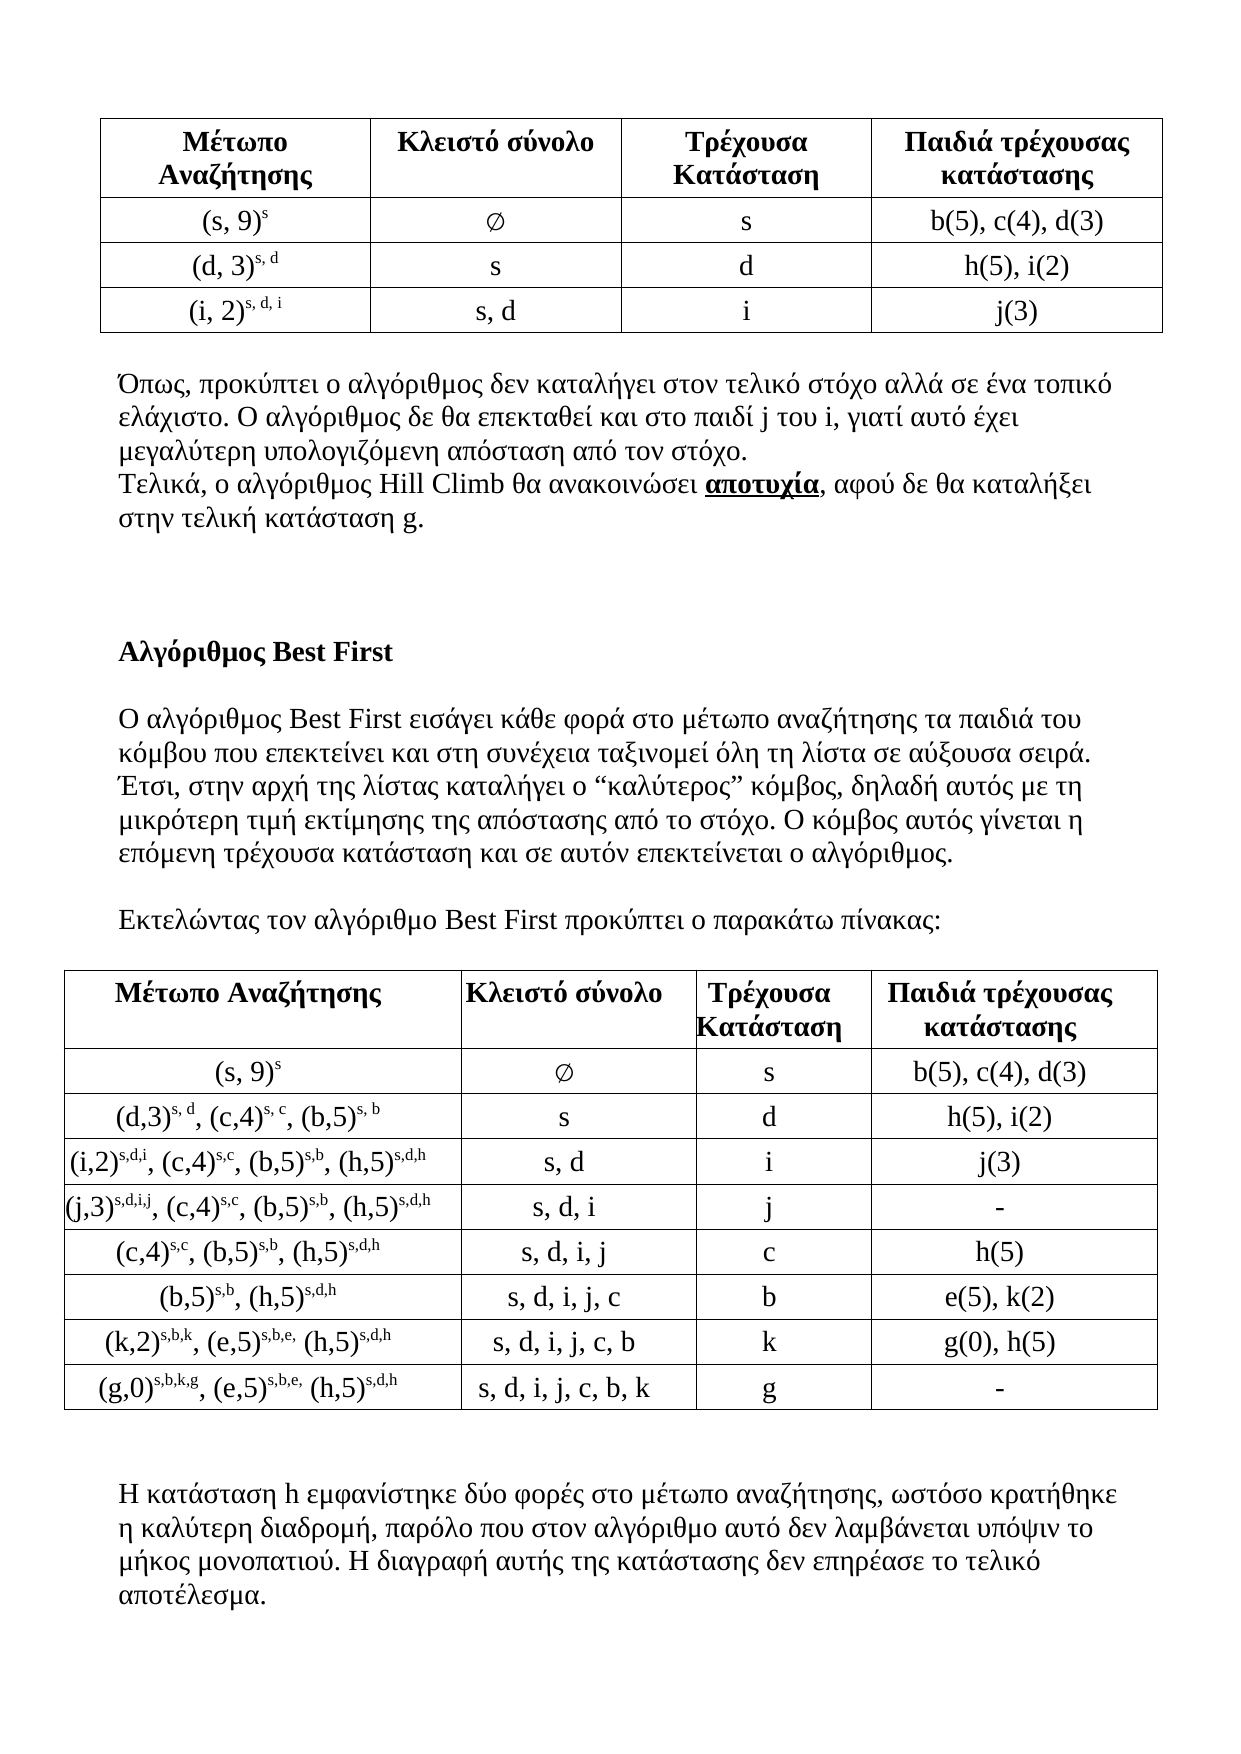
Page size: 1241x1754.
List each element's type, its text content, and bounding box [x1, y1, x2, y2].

table_header Τρέχουσα Κατάσταση [697, 971, 871, 1048]
text Ο αλγόριθμος Best First εισάγει κάθε φορά στο μέτωπο αναζήτησης τα παιδιά του κόμβου που επεκτείνει και στη συνέχεια ταξινομεί όλη τη λίστα σε αύξουσα σειρά. Έτσι, στην αρχή της λίστας καταλήγει ο “καλύτερος” κόμβος, δηλαδή αυτός με τη μικρότερη τιμή εκτίμησης της απόστασης από το στόχο. Ο κόμβος αυτός γίνεται η επόμενη τρέχουσα κατάσταση και σε αυτόν επεκτείνεται ο αλγόριθμος. [118, 701, 1122, 869]
table_cell h(5) [872, 1230, 1157, 1274]
table_cell s, d, i, j, c, b, k [462, 1365, 696, 1409]
table_cell s [622, 198, 871, 242]
table_cell g(0), h(5) [872, 1320, 1157, 1364]
table_cell (i,2)s,d,i, (c,4)s,c, (b,5)s,b, (h,5)s,d,h [65, 1139, 461, 1183]
table_cell (b,5)s,b, (h,5)s,d,h [65, 1275, 461, 1319]
table_cell s [697, 1049, 871, 1093]
table_cell (i, 2)s, d, i [101, 288, 370, 332]
text Αλγόριθμος Best First [118, 634, 1122, 668]
table_cell s [371, 243, 621, 287]
table_cell d [622, 243, 871, 287]
table_cell (j,3)s,d,i,j, (c,4)s,c, (b,5)s,b, (h,5)s,d,h [65, 1185, 461, 1228]
table_cell j [697, 1185, 871, 1228]
table_cell s, d, i, j, c [462, 1275, 696, 1319]
table_cell s, d [371, 288, 621, 332]
text Η κατάσταση h εμφανίστηκε δύο φορές στο μέτωπο αναζήτησης, ωστόσο κρατήθηκε η καλύτερη διαδρομή, παρόλο που στον αλγόριθμο αυτό δεν λαμβάνεται υπόψιν το μήκος μονοπατιού. Η διαγραφή αυτής της κατάστασης δεν επηρέασε το τελικό αποτέλεσμα. [118, 1476, 1122, 1610]
table_header Μέτωπο Αναζήτησης [101, 119, 370, 197]
table_cell - [872, 1365, 1157, 1409]
text Όπως, προκύπτει ο αλγόριθμος δεν καταλήγει στον τελικό στόχο αλλά σε ένα τοπικό ελάχιστο. Ο αλγόριθμος δε θα επεκταθεί και στο παιδί j του i, γιατί αυτό έχει μεγαλύτερη υπολογιζόμενη απόσταση από τον στόχο. [118, 366, 1122, 466]
table_header Παιδιά τρέχουσας κατάστασης [872, 119, 1162, 197]
table_cell (s, 9)s [101, 198, 370, 242]
table_cell (s, 9)s [65, 1049, 461, 1093]
table_cell (g,0)s,b,k,g, (e,5)s,b,e, (h,5)s,d,h [65, 1365, 461, 1409]
table_cell ∅ [371, 198, 621, 242]
table_cell h(5), i(2) [872, 243, 1162, 287]
table_cell s, d, i, j [462, 1230, 696, 1274]
table_cell s, d [462, 1139, 696, 1183]
table_header Παιδιά τρέχουσας κατάστασης [872, 971, 1157, 1048]
table_cell j(3) [872, 288, 1162, 332]
table_cell ∅ [462, 1049, 696, 1093]
table_cell (c,4)s,c, (b,5)s,b, (h,5)s,d,h [65, 1230, 461, 1274]
text Τελικά, ο αλγόριθμος Hill Climb θα ανακοινώσει αποτυχία, αφού δε θα καταλήξει στην τελική κατάσταση g. [118, 466, 1122, 533]
table_cell b(5), c(4), d(3) [872, 198, 1162, 242]
table_header Κλειστό σύνολο [462, 971, 696, 1048]
table_cell h(5), i(2) [872, 1094, 1157, 1138]
table_cell s [462, 1094, 696, 1138]
table_header Τρέχουσα Κατάσταση [622, 119, 871, 197]
table_cell i [622, 288, 871, 332]
table_cell (d,3)s, d, (c,4)s, c, (b,5)s, b [65, 1094, 461, 1138]
table_header Κλειστό σύνολο [371, 119, 621, 197]
table_cell j(3) [872, 1139, 1157, 1183]
table_cell (k,2)s,b,k, (e,5)s,b,e, (h,5)s,d,h [65, 1320, 461, 1364]
table_cell s, d, i, j, c, b [462, 1320, 696, 1364]
table_cell e(5), k(2) [872, 1275, 1157, 1319]
table_cell b(5), c(4), d(3) [872, 1049, 1157, 1093]
table_cell d [697, 1094, 871, 1138]
table_cell i [697, 1139, 871, 1183]
table_cell b [697, 1275, 871, 1319]
table_cell k [697, 1320, 871, 1364]
table_cell (d, 3)s, d [101, 243, 370, 287]
text Εκτελώντας τον αλγόριθμο Best First προκύπτει ο παρακάτω πίνακας: [118, 902, 1122, 936]
table_cell c [697, 1230, 871, 1274]
table_cell - [872, 1185, 1157, 1228]
table_cell s, d, i [462, 1185, 696, 1228]
table_header Μέτωπο Αναζήτησης [65, 971, 461, 1048]
table_cell g [697, 1365, 871, 1409]
